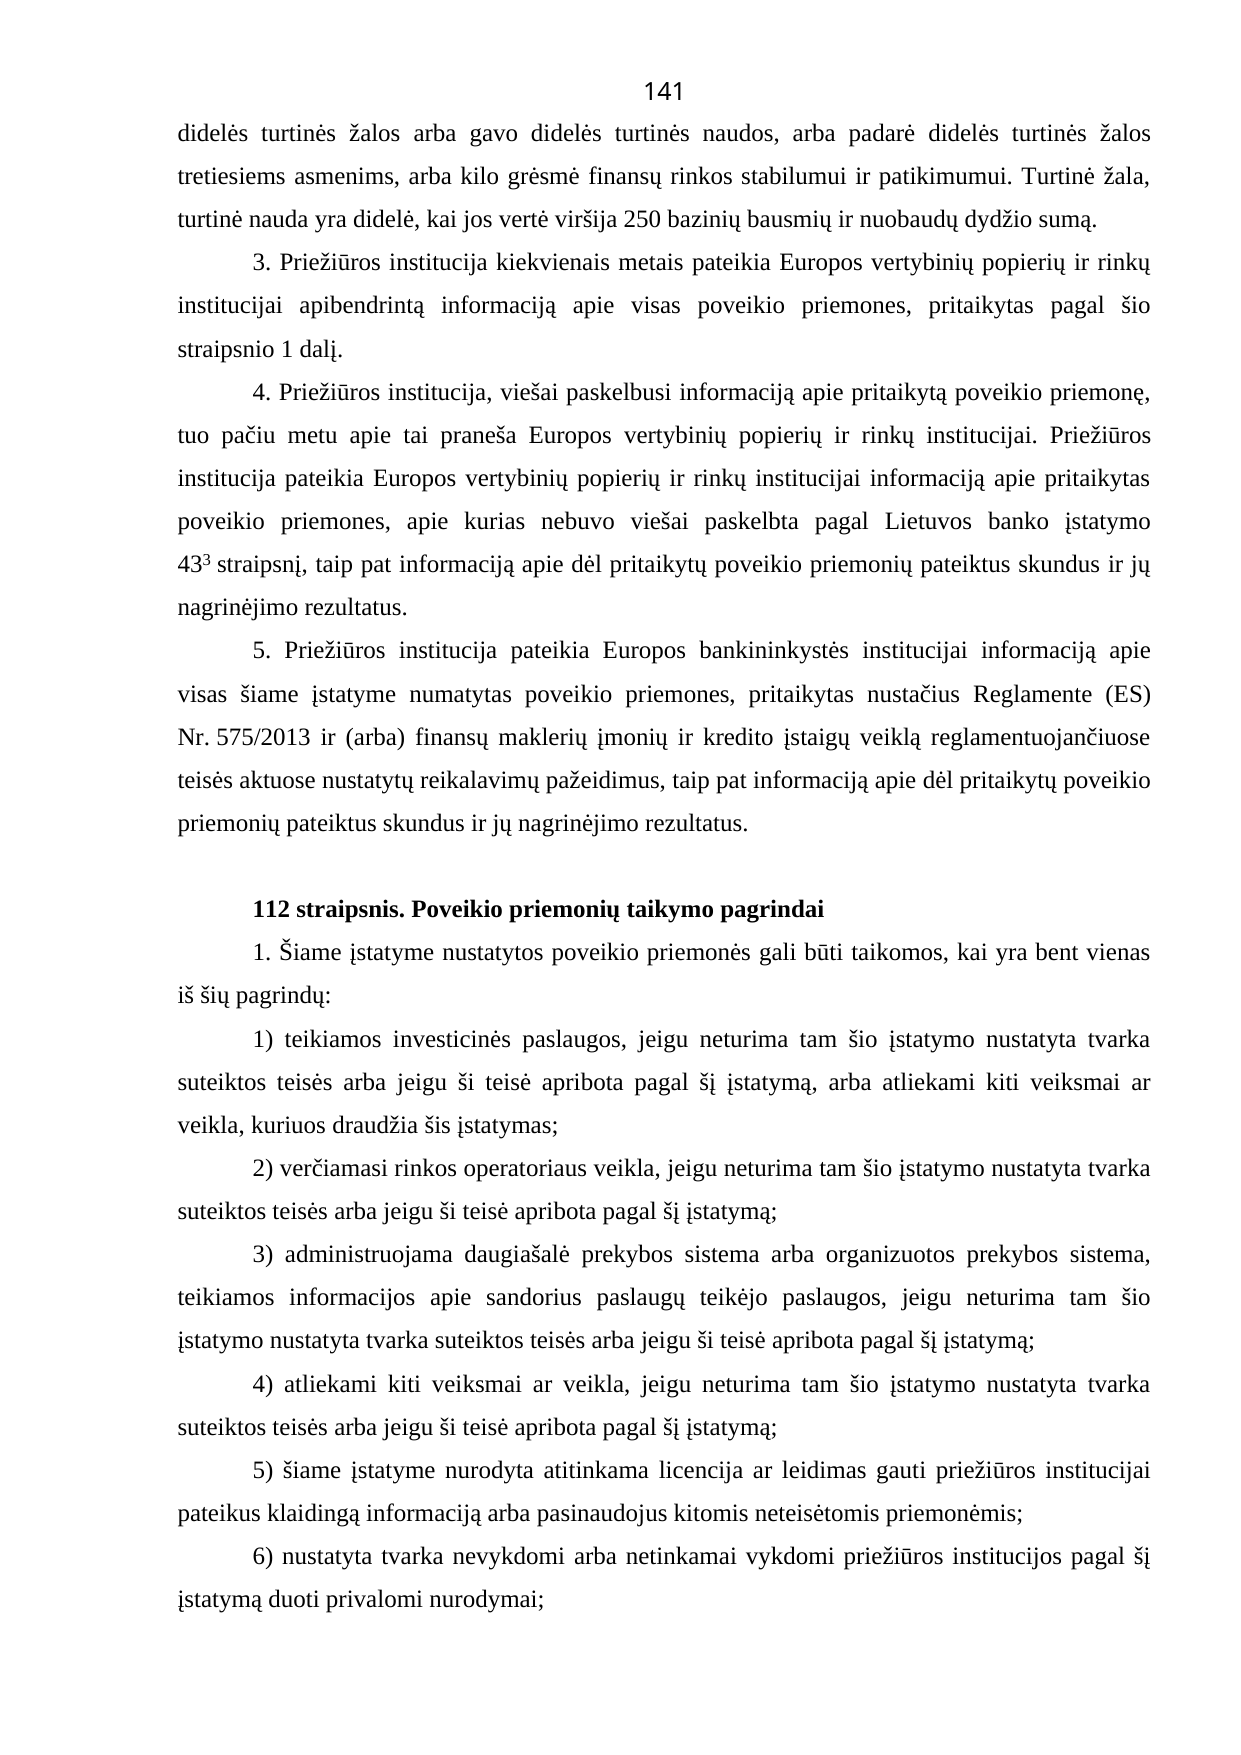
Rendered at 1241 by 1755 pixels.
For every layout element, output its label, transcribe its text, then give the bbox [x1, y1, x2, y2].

text 5. Priežiūros institucija pateikia Europos bankininkystės institucijai informaciją apie visas šiame įstatyme numatytas poveikio priemones, pritaikytas nustačius Reglamente (ES) Nr. 575/2013 ir (arba) finansų maklerių įmonių ir kredito įstaigų veiklą reglamentuojančiuose teisės aktuose nustatytų reikalavimų pažeidimus, taip pat informaciją apie dėl pritaikytų poveikio priemonių pateiktus skundus ir jų nagrinėjimo rezultatus. [177, 636, 1152, 837]
text 5) šiame įstatyme nurodyta atitinkama licencija ar leidimas gauti priežiūros institucijai pateikus klaidingą informaciją arba pasinaudojus kitomis neteisėtomis priemonėmis; [177, 1455, 1152, 1527]
text didelės turtinės žalos arba gavo didelės turtinės naudos, arba padarė didelės turtinės žalos tretiesiems asmenims, arba kilo grėsmė finansų rinkos stabilumui ir patikimumui. Turtinė žala, turtinė nauda yra didelė, kai jos vertė viršija 250 bazinių bausmių ir nuobaudų dydžio sumą. [177, 118, 1152, 233]
text 2) verčiamasi rinkos operatoriaus veikla, jeigu neturima tam šio įstatymo nustatyta tvarka suteiktos teisės arba jeigu ši teisė apribota pagal šį įstatymą; [177, 1153, 1152, 1225]
text 4. Priežiūros institucija, viešai paskelbusi informaciją apie pritaikytą poveikio priemonę, tuo pačiu metu apie tai praneša Europos vertybinių popierių ir rinkų institucijai. Priežiūros institucija pateikia Europos vertybinių popierių ir rinkų institucijai informaciją apie pritaikytas poveikio priemones, apie kurias nebuvo viešai paskelbta pagal Lietuvos banko įstatymo 433 straipsnį, taip pat informaciją apie dėl pritaikytų poveikio priemonių pateiktus skundus ir jų nagrinėjimo rezultatus. [177, 377, 1152, 621]
text 112 straipsnis. Poveikio priemonių taikymo pagrindai [177, 894, 1152, 923]
text 3. Priežiūros institucija kiekvienais metais pateikia Europos vertybinių popierių ir rinkų institucijai apibendrintą informaciją apie visas poveikio priemones, pritaikytas pagal šio straipsnio 1 dalį. [177, 247, 1152, 362]
text 4) atliekami kiti veiksmai ar veikla, jeigu neturima tam šio įstatymo nustatyta tvarka suteiktos teisės arba jeigu ši teisė apribota pagal šį įstatymą; [177, 1369, 1152, 1441]
text 6) nustatyta tvarka nevykdomi arba netinkamai vykdomi priežiūros institucijos pagal šį įstatymą duoti privalomi nurodymai; [177, 1541, 1152, 1613]
text 1) teikiamos investicinės paslaugos, jeigu neturima tam šio įstatymo nustatyta tvarka suteiktos teisės arba jeigu ši teisė apribota pagal šį įstatymą, arba atliekami kiti veiksmai ar veikla, kuriuos draudžia šis įstatymas; [177, 1024, 1152, 1139]
text 1. Šiame įstatyme nustatytos poveikio priemonės gali būti taikomos, kai yra bent vienas iš šių pagrindų: [177, 937, 1152, 1009]
text 3) administruojama daugiašalė prekybos sistema arba organizuotos prekybos sistema, teikiamos informacijos apie sandorius paslaugų teikėjo paslaugos, jeigu neturima tam šio įstatymo nustatyta tvarka suteiktos teisės arba jeigu ši teisė apribota pagal šį įstatymą; [177, 1239, 1152, 1354]
